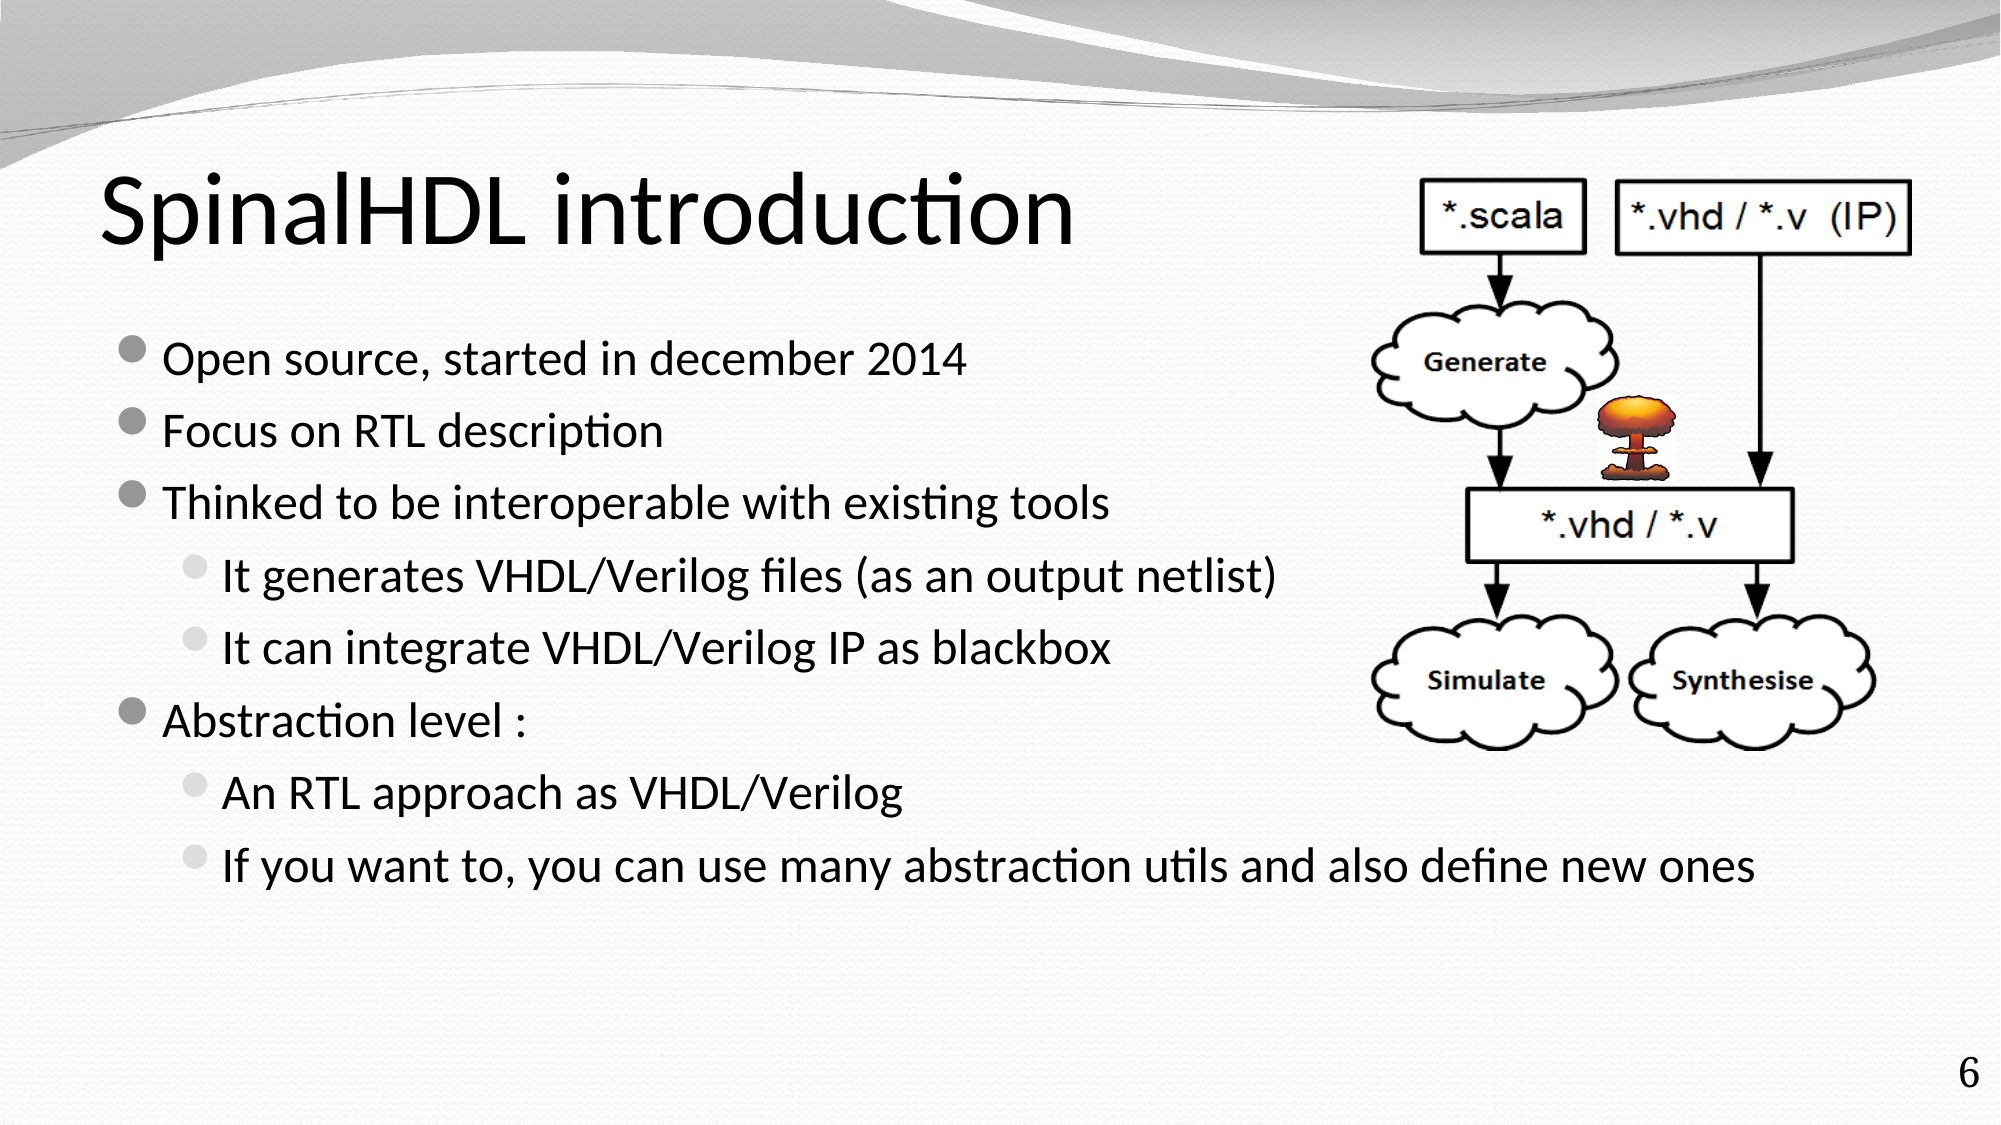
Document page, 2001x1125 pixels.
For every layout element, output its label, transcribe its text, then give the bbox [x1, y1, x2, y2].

picture [0, 0, 2001, 1125]
list Open source, started in december 2014 Focus on RTL description Thinked to be interoperable with existing tools It generates VHDL/Verilog files (as an output netlist) It can integrate VHDL/Verilog IP as blackbox Abstraction level : An RTL approach as VHDL/Verilog If you want to, you can use many abstraction utils and also define new ones [99, 317, 1901, 1038]
title SpinalHDL introduction [99, 77, 1901, 266]
text_box [1813, 1042, 1981, 1103]
